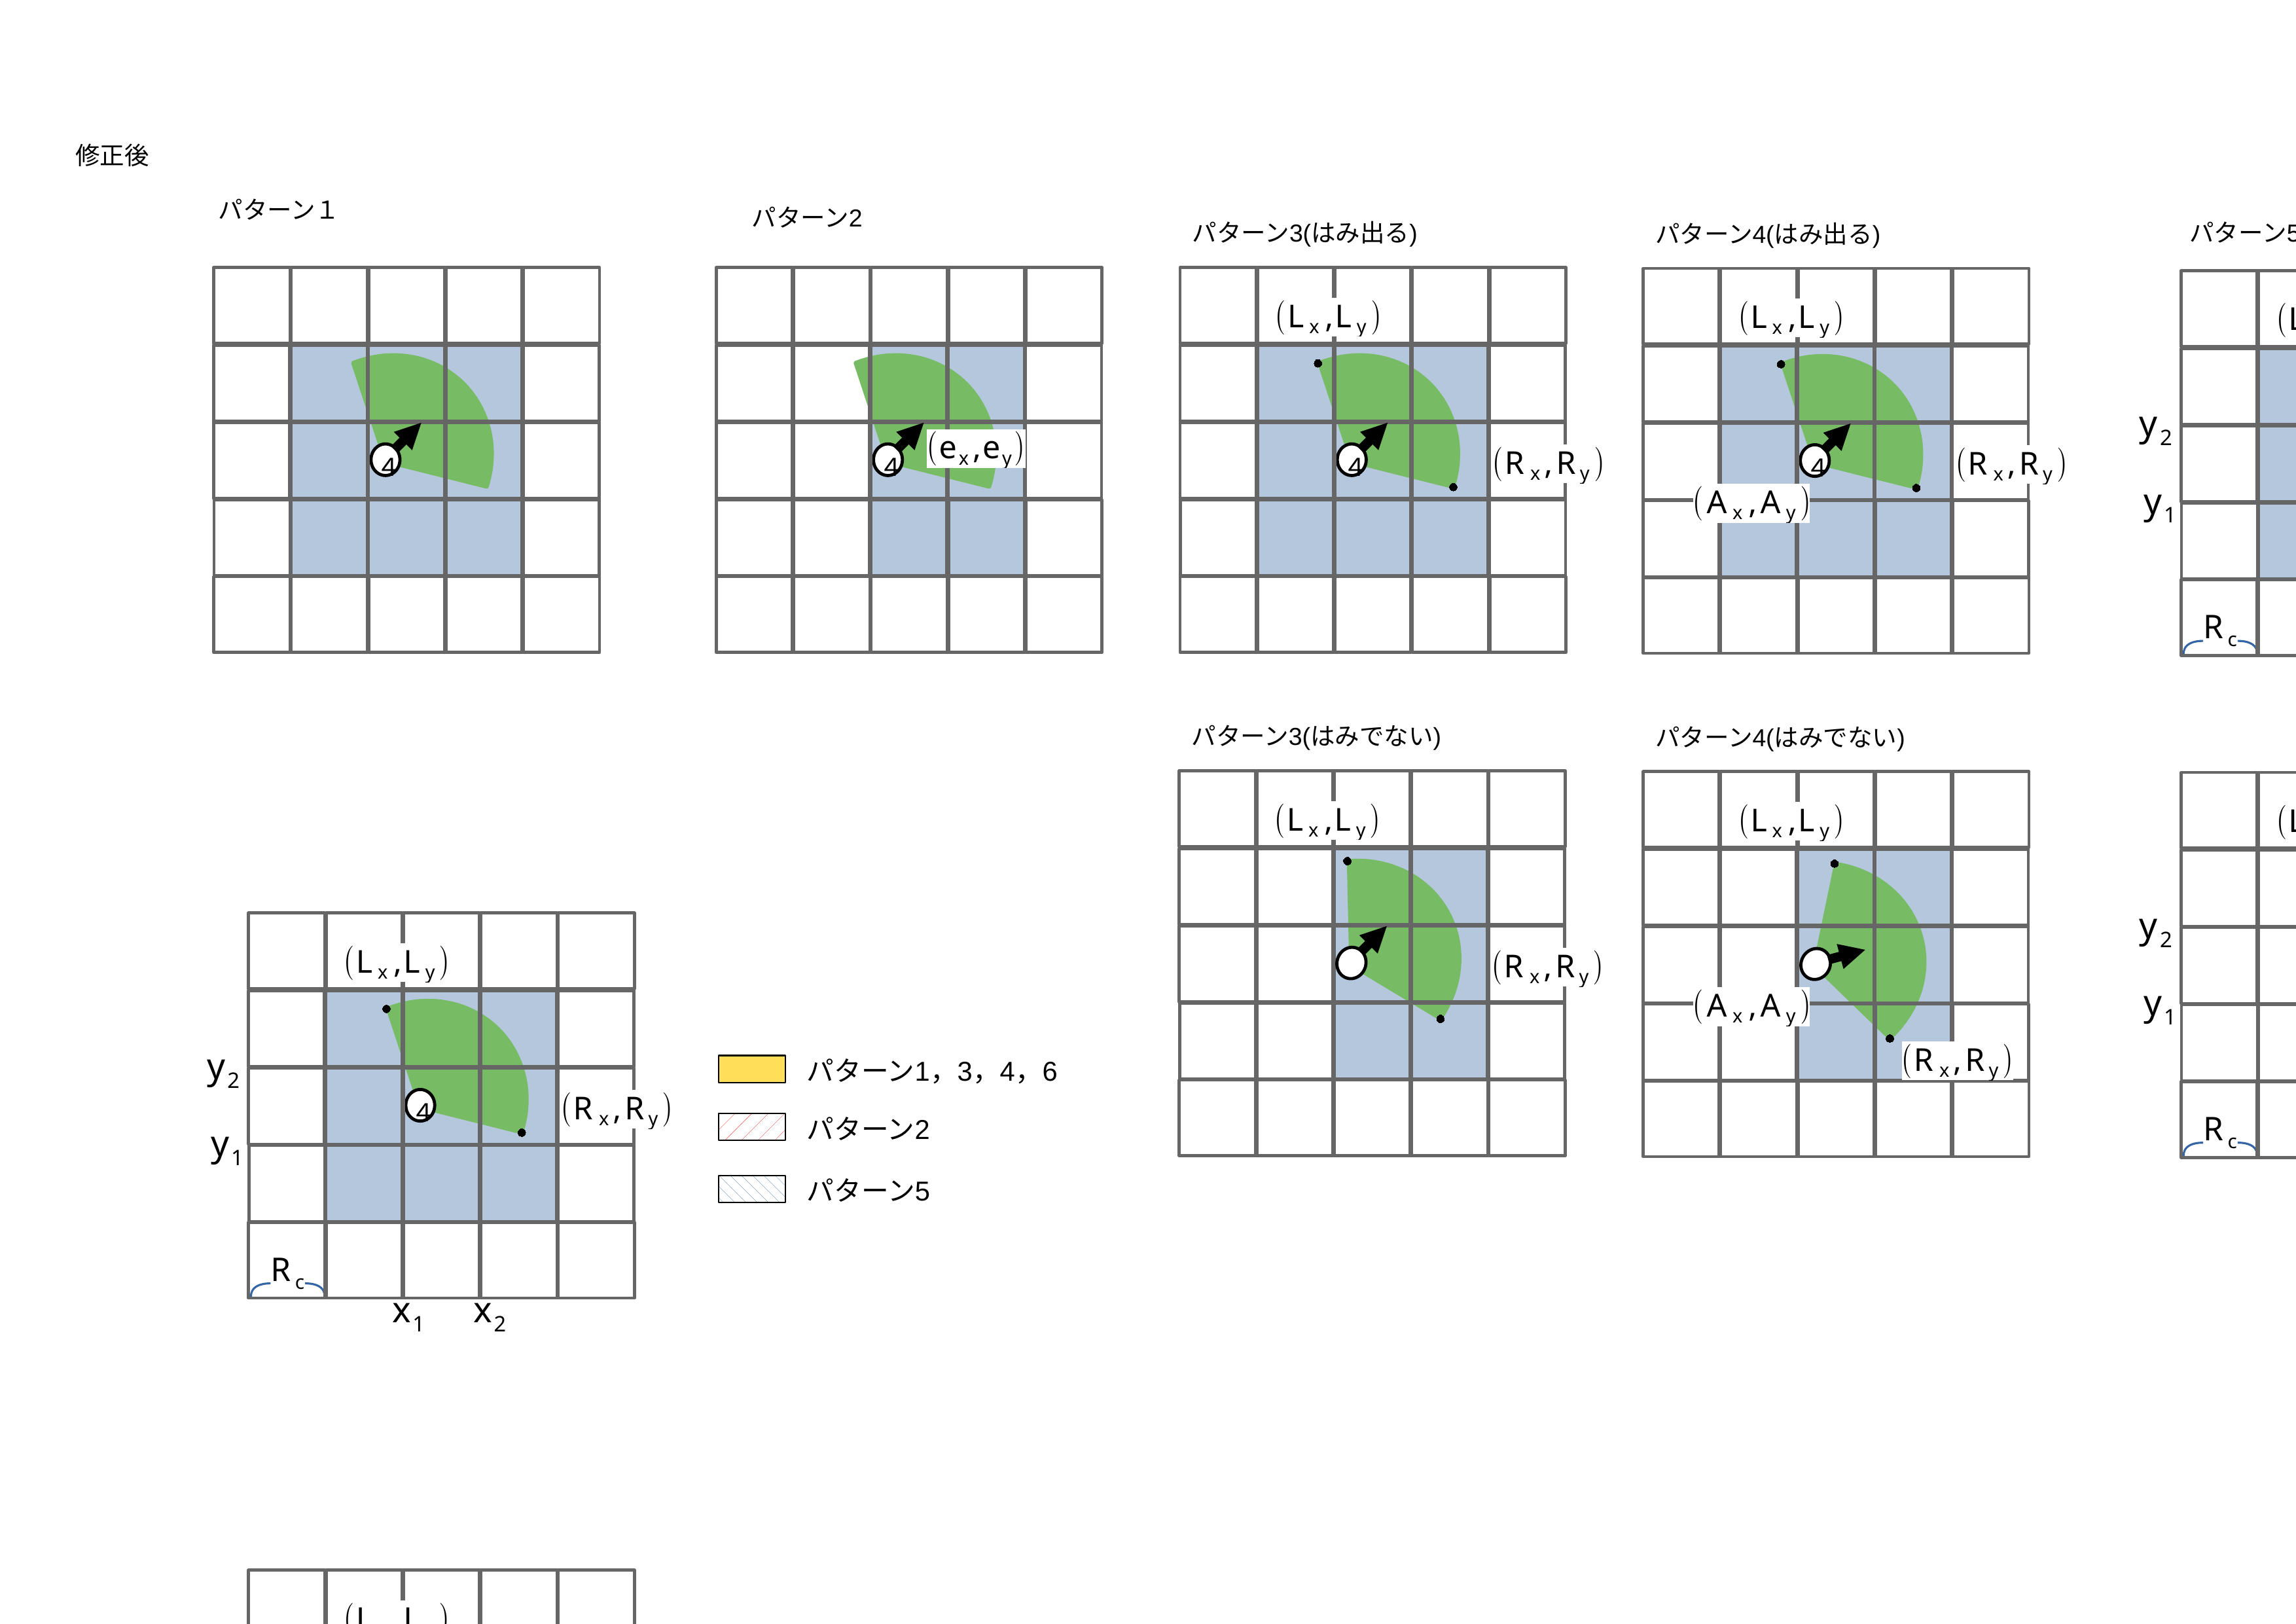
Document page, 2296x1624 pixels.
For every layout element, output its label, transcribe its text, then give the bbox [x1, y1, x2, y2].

text_box [405, 1572, 478, 1624]
chart [1693, 987, 1810, 1026]
text_box [370, 424, 443, 497]
chart [270, 1252, 306, 1291]
chart [1738, 801, 1844, 841]
text_box [1259, 347, 1332, 420]
chart [208, 1125, 245, 1168]
text_box [1876, 348, 1950, 420]
chart [344, 1600, 450, 1624]
chart [1738, 298, 1844, 338]
text_box [1877, 502, 1950, 575]
text_box ４ [1796, 444, 1833, 478]
chart [204, 1047, 242, 1091]
text_box [1336, 850, 1408, 923]
chart [2276, 802, 2296, 842]
text_box [448, 347, 520, 420]
text_box [1876, 928, 1950, 1001]
text_box [872, 424, 945, 497]
text_box [1799, 425, 1844, 444]
text_box [1876, 425, 1950, 498]
text_box [950, 424, 1023, 429]
text_box [1259, 424, 1332, 497]
chart [344, 943, 450, 983]
text_box [560, 1572, 633, 1624]
text_box [293, 424, 366, 497]
text_box [1799, 348, 1873, 420]
text_box [1336, 424, 1409, 497]
text_box [328, 1572, 401, 1624]
text_box [293, 501, 366, 574]
text_box [950, 468, 1023, 497]
text_box [1336, 928, 1408, 1000]
text_box パターン3(はみでない) [1181, 712, 1452, 749]
text_box [181, 897, 1105, 1361]
chart [1274, 801, 1380, 840]
chart [2203, 609, 2239, 649]
text_box [1722, 523, 1795, 575]
text_box パターン2 [742, 193, 874, 231]
chart [1901, 1041, 2013, 1081]
text_box パターン5 [2179, 208, 2296, 246]
text_box [2260, 427, 2296, 500]
text_box パターン4(はみでない) [1645, 713, 1916, 750]
text_box [1414, 501, 1486, 574]
text_box パターン3(はみ出る) [1183, 208, 1429, 246]
chart [1956, 445, 2068, 484]
text_box [872, 424, 917, 442]
text_box [1722, 348, 1795, 420]
text_box [1876, 851, 1950, 924]
text_box [1799, 425, 1873, 498]
text_box [448, 501, 520, 574]
text_box [482, 1572, 556, 1624]
chart [2141, 482, 2178, 525]
text_box ４ [1333, 442, 1370, 478]
text_box パターン１ [208, 185, 351, 220]
text_box [2260, 505, 2296, 577]
chart [1275, 297, 1382, 336]
text_box [855, 359, 868, 400]
text_box [1799, 502, 1873, 575]
chart [2141, 984, 2178, 1027]
text_box [1336, 347, 1409, 420]
text_box パターン5 [797, 1164, 951, 1214]
text_box [1414, 347, 1486, 420]
text_box [1413, 1005, 1486, 1077]
text_box [370, 347, 443, 420]
chart [2276, 300, 2296, 340]
chart [2203, 1111, 2239, 1151]
text_box [950, 501, 1023, 574]
chart [1492, 444, 1604, 484]
chart [1492, 948, 1604, 987]
text_box [2260, 350, 2296, 423]
chart [1693, 484, 1810, 523]
chart [471, 1299, 507, 1334]
text_box [1877, 1005, 1950, 1079]
text_box [250, 1572, 323, 1624]
text_box [181, 1554, 1105, 1624]
text_box [1799, 928, 1873, 1001]
chart [927, 429, 1026, 468]
chart [2137, 405, 2174, 448]
text_box [1799, 851, 1873, 924]
text_box [370, 424, 415, 442]
chart [2137, 907, 2174, 950]
text_box [448, 424, 520, 497]
text_box ４ [367, 442, 404, 478]
text_box パターン1，3，4，6 [797, 1044, 1079, 1094]
text_box [293, 347, 366, 420]
text_box [1259, 501, 1332, 574]
chart [390, 1291, 426, 1334]
text_box [1413, 928, 1486, 1000]
text_box [1336, 424, 1381, 442]
text_box [1336, 1005, 1408, 1077]
text_box [872, 347, 945, 420]
chart [561, 1090, 673, 1129]
text_box [1414, 424, 1486, 497]
text_box 修正後 [65, 131, 174, 194]
chart [471, 1291, 478, 1297]
text_box パターン2 [797, 1102, 940, 1152]
text_box [1413, 850, 1486, 923]
chart [482, 1291, 507, 1297]
text_box [1799, 1005, 1873, 1079]
text_box [1336, 501, 1409, 574]
text_box ４ [869, 442, 906, 478]
text_box [950, 347, 1023, 420]
text_box ４ [402, 1088, 439, 1123]
text_box [370, 501, 443, 574]
text_box [1722, 425, 1795, 484]
text_box パターン4(はみ出る) [1645, 209, 1892, 247]
text_box [872, 501, 945, 574]
